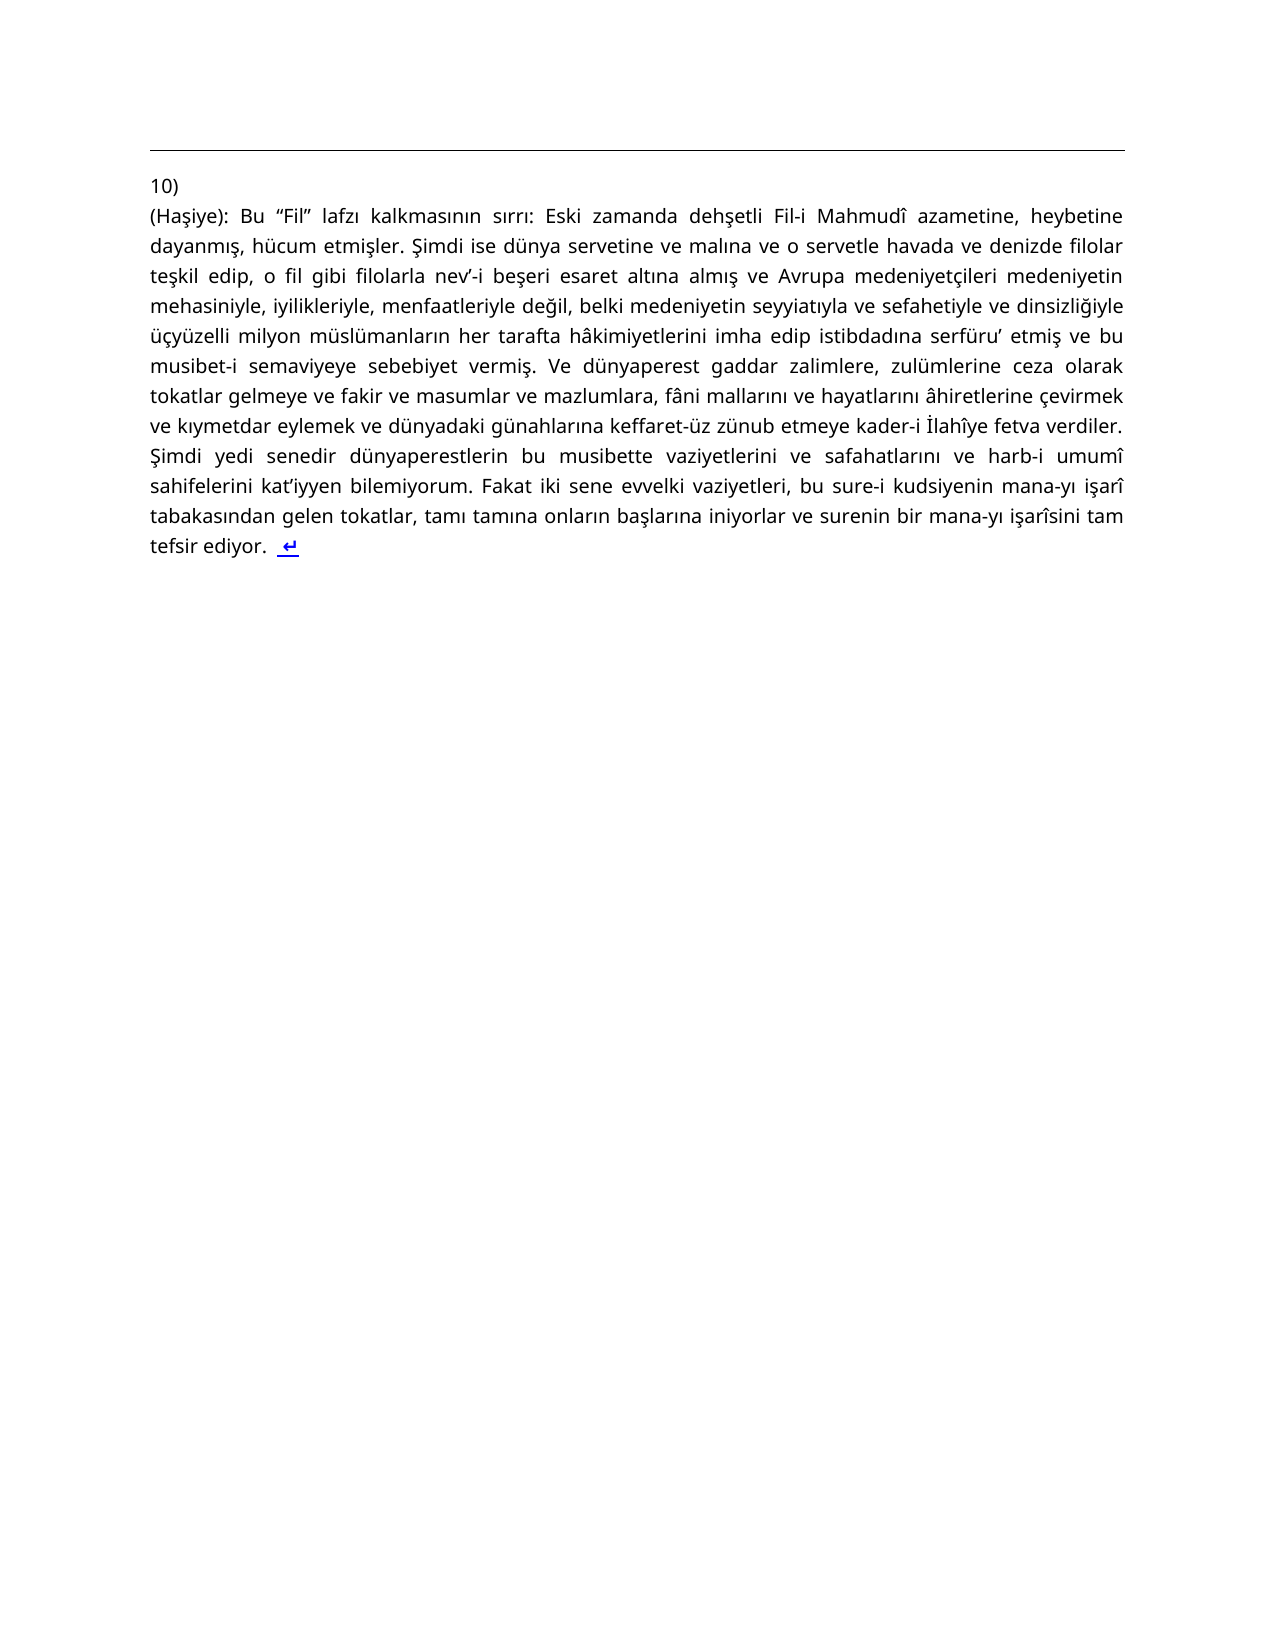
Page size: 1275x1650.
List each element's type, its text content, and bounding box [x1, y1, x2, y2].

text (Haşiye): Bu “Fil” lafzı kalkmasının sırrı: Eski zamanda dehşetli Fil-i Mahmudî azametine, heybetine dayanmış, hücum etmişler. Şimdi ise dünya servetine ve malına ve o servetle havada ve denizde filolar teşkil edip, o fil gibi filolarla nev’-i beşeri esaret altına almış ve Avrupa medeniyetçileri medeniyetin mehasiniyle, iyilikleriyle, menfaatleriyle değil, belki medeniyetin seyyiatıyla ve sefahetiyle ve dinsizliğiyle üçyüzelli milyon müslümanların her tarafta hâkimiyetlerini imha edip istibdadına serfüru’ etmiş ve bu musibet-i semaviyeye sebebiyet vermiş. Ve dünyaperest gaddar zalimlere, zulümlerine ceza olarak tokatlar gelmeye ve fakir ve masumlar ve mazlumlara, fâni mallarını ve hayatlarını âhiretlerine çevirmek ve kıymetdar eylemek ve dünyadaki günahlarına keffaret-üz zünub etmeye kader-i İlahîye fetva verdiler. Şimdi yedi senedir dünyaperestlerin bu musibette vaziyetlerini ve safahatlarını ve harb-i umumî sahifelerini kat’iyyen bilemiyorum. Fakat iki sene evvelki vaziyetleri, bu sure-i kudsiyenin mana-yı işarî tabakasından gelen tokatlar, tamı tamına onların başlarına iniyorlar ve surenin bir mana-yı işarîsini tam tefsir ediyor. ↵ [150, 199, 1125, 559]
text 10) [150, 151, 1125, 199]
